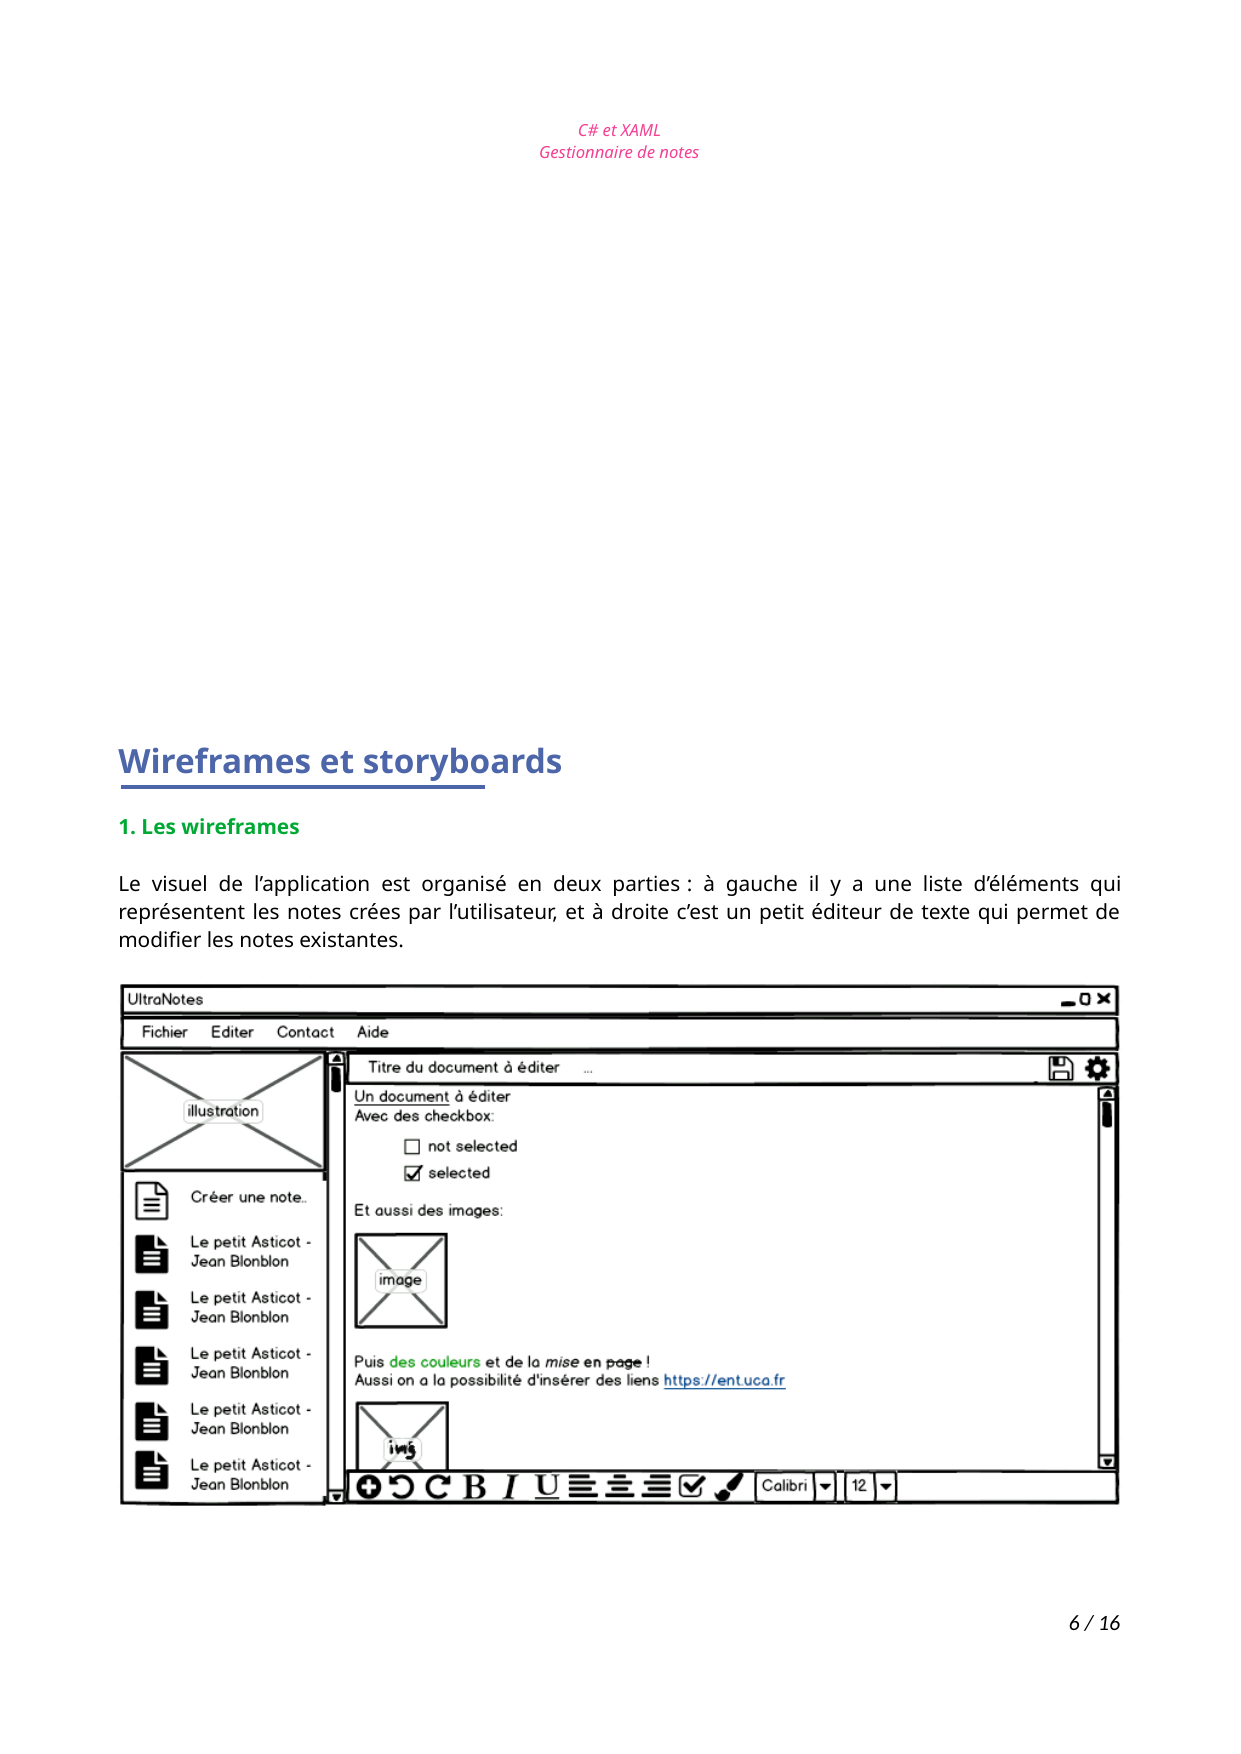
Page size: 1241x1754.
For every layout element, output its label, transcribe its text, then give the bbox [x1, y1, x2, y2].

text Le visuel de l’application est organisé en deux parties : à gauche il y a une liste d’éléments qui représentent les notes crées par l’utilisateur, et à droite c’est un petit éditeur de texte qui permet de modifier les notes existantes. [118, 869, 1122, 954]
text 1. Les wireframes [118, 812, 1122, 840]
picture [118, 982, 1123, 1507]
text Wireframes et storyboards [118, 738, 1122, 783]
